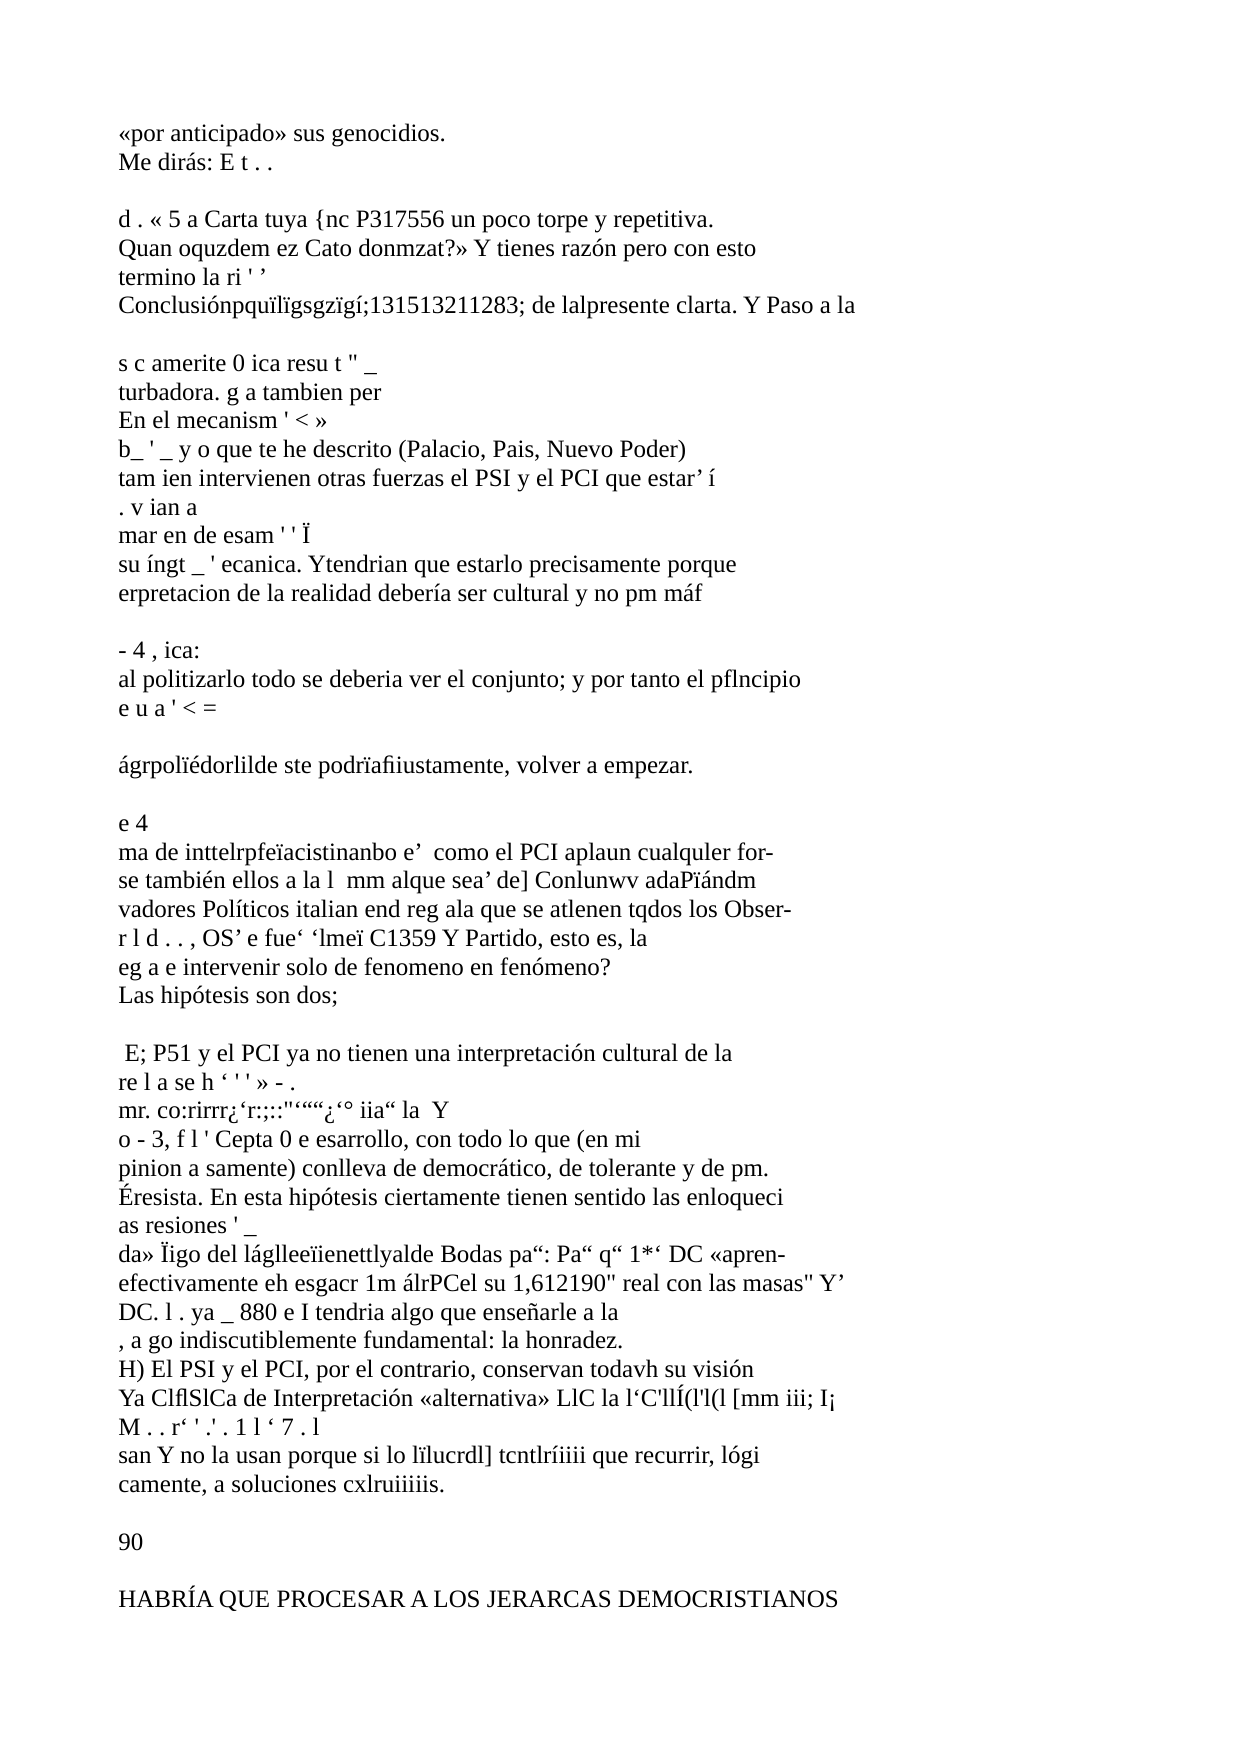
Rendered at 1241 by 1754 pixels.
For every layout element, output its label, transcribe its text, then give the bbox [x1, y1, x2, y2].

text mar en de esam ' ' Ï [118, 521, 1122, 549]
text erpretacion de la realidad debería ser cultural y no pm máf [118, 578, 1122, 607]
text M . . r‘ ' .' . 1 l ‘ 7 . l [118, 1412, 1122, 1441]
text ma de inttelrpfeïacistinanbo e’ como el PCI aplaun cualquler for- [118, 837, 1122, 866]
text Las hipótesis son dos; [118, 981, 1122, 1009]
text san Y no la usan porque si lo lïlucrdl] tcntlríiiii que recurrir, lógi [118, 1441, 1122, 1469]
text as resiones ' _ [118, 1211, 1122, 1239]
text tam ien intervienen otras fuerzas el PSI y el PCI que estar’ í [118, 463, 1122, 492]
text HABRÍA QUE PROCESAR A LOS JERARCAS DEMOCRISTIANOS [118, 1584, 1122, 1613]
text Conclusiónpquïlïgsgzïgí;131513211283; de lalpresente clarta. Y Paso a la [118, 291, 1122, 319]
text e u a ' < = [118, 693, 1122, 722]
text pinion a samente) conlleva de democrático, de tolerante y de pm. [118, 1153, 1122, 1182]
text - 4 , ica: [118, 636, 1122, 664]
text 90 [118, 1527, 1122, 1556]
text En el mecanism ' < » [118, 406, 1122, 434]
text DC. l . ya _ 880 e I tendria algo que enseñarle a la [118, 1297, 1122, 1326]
text , a go indiscutiblemente fundamental: la honradez. [118, 1326, 1122, 1354]
text termino la ri ' ’ [118, 262, 1122, 291]
text o - 3, f l ' Cepta 0 e esarrollo, con todo lo que (en mi [118, 1124, 1122, 1153]
text Ya ClﬂSlCa de Interpretación «alternativa» LlC la l‘C'llÍ(l'l(l [mm iii; I¡ [118, 1383, 1122, 1412]
text da» Ïigo del láglleeïienettlyalde Bodas pa“: Pa“ q“ 1*‘ DC «apren- [118, 1239, 1122, 1268]
text e 4 [118, 808, 1122, 837]
text camente, a soluciones cxlruiiiiis. [118, 1469, 1122, 1498]
text al politizarlo todo se deberia ver el conjunto; y por tanto el pflncipio [118, 664, 1122, 693]
text su íngt _ ' ecanica. Ytendrian que estarlo precisamente porque [118, 549, 1122, 578]
text s c amerite 0 ica resu t " _ [118, 348, 1122, 377]
text E; P51 y el PCI ya no tienen una interpretación cultural de la [118, 1038, 1122, 1067]
text efectivamente eh esgacr 1m álrPCel su 1,612190" real con las masas" Y’ [118, 1268, 1122, 1297]
text H) El PSI y el PCI, por el contrario, conservan todavh su visión [118, 1354, 1122, 1383]
text «por anticipado» sus genocidios. [118, 118, 1122, 147]
text ágrpolïédorlilde ste podrïaﬁiustamente, volver a empezar. [118, 751, 1122, 779]
text b_ ' _ y o que te he descrito (Palacio, Pais, Nuevo Poder) [118, 434, 1122, 463]
text turbadora. g a tambien per [118, 377, 1122, 406]
text . v ian a [118, 492, 1122, 521]
text re l a se h ‘ ' ' » - . [118, 1067, 1122, 1096]
text Quan oquzdem ez Cato donmzat?» Y tienes razón pero con esto [118, 233, 1122, 262]
text d . « 5 a Carta tuya {nc P317556 un poco torpe y repetitiva. [118, 204, 1122, 233]
text vadores Políticos italian end reg ala que se atlenen tqdos los Obser- [118, 894, 1122, 923]
text se también ellos a la l mm alque sea’ de] Conlunwv adaPïándm [118, 866, 1122, 894]
text eg a e intervenir solo de fenomeno en fenómeno? [118, 952, 1122, 981]
text Me dirás: E t . . [118, 147, 1122, 176]
text Éresista. En esta hipótesis ciertamente tienen sentido las enloqueci [118, 1182, 1122, 1211]
text r l d . . , OS’ e fue‘ ‘lmeï C1359 Y Partido, esto es, la [118, 923, 1122, 952]
text mr. co:rirrr¿‘r:;::"‘““¿‘° iia“ la Y [118, 1096, 1122, 1124]
